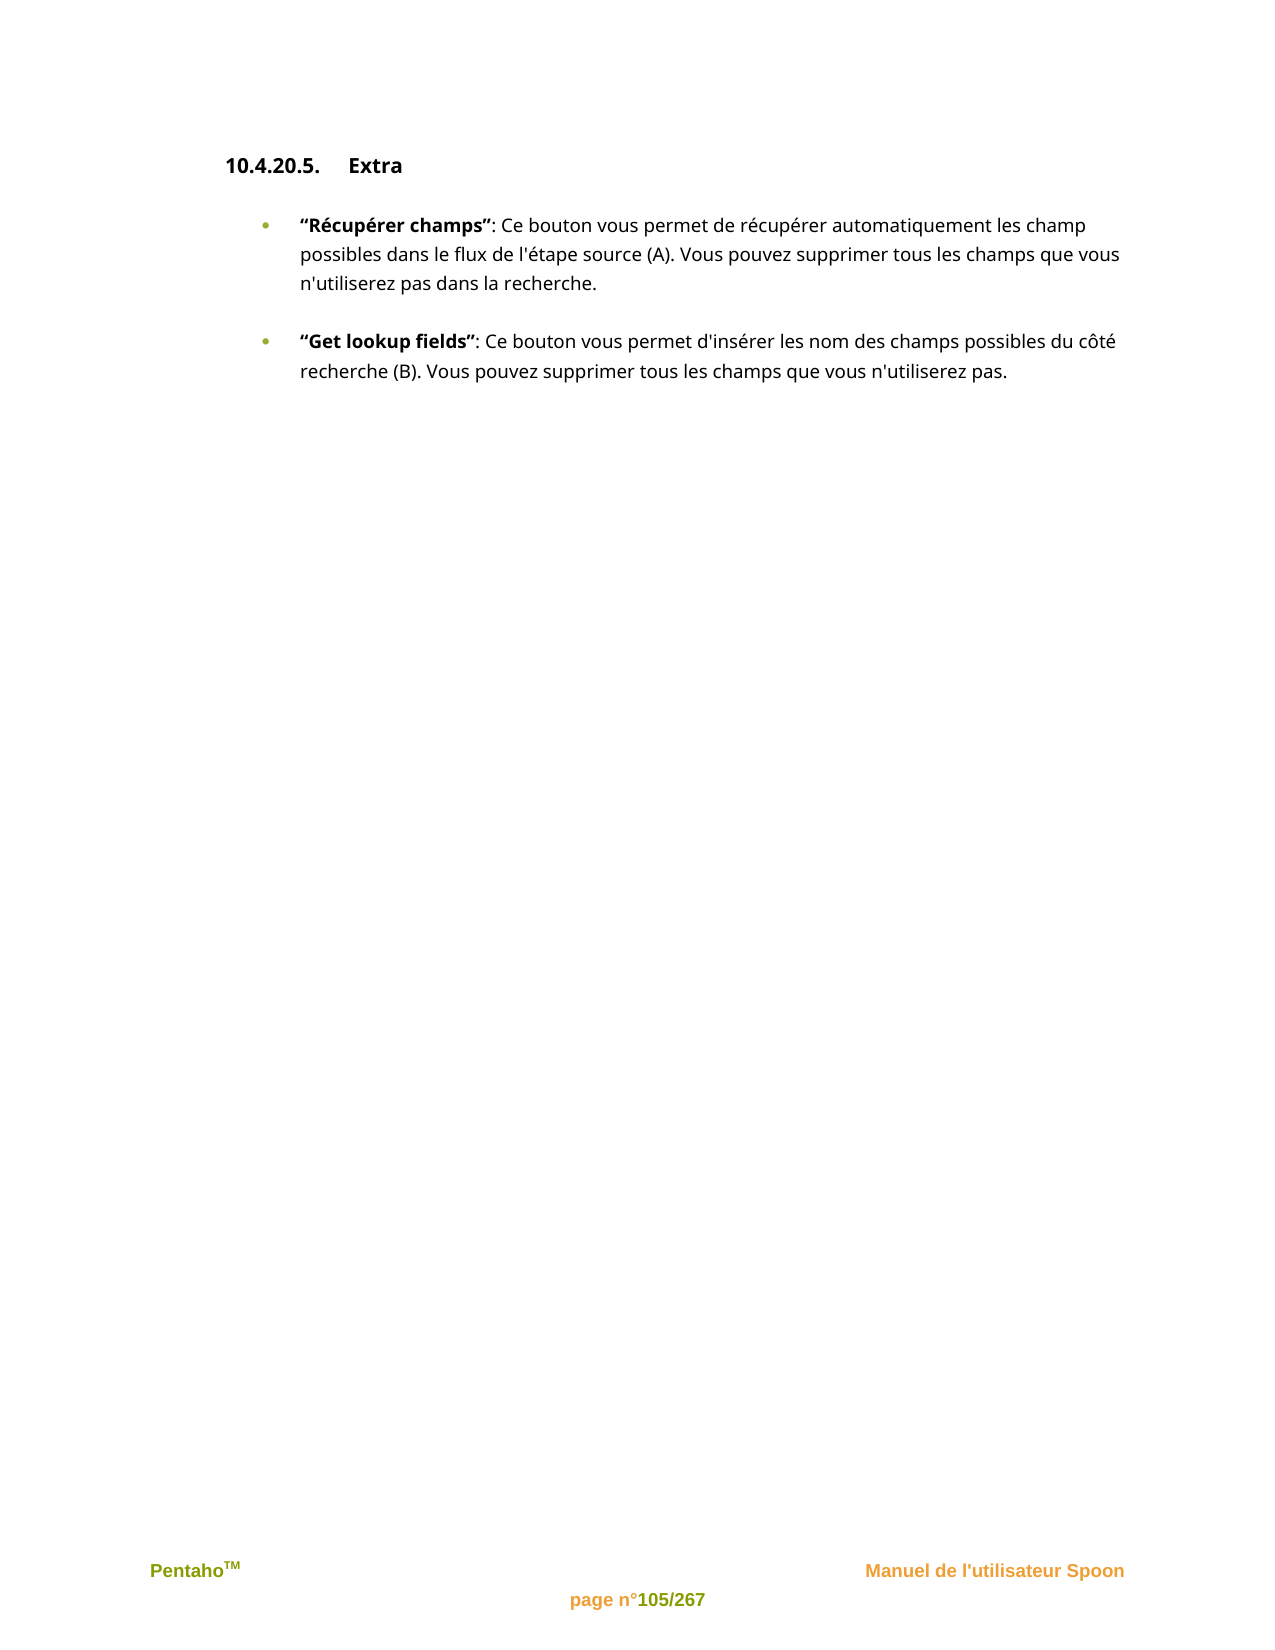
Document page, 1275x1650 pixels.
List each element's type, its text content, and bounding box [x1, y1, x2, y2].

subtitle Extra [225, 150, 1125, 179]
list “Récupérer champs”: Ce bouton vous permet de récupérer automatiquement les champ possibles dans le flux de l'étape source (A). Vous pouvez supprimer tous les champs que vous n'utiliserez pas dans la recherche. [262, 209, 1125, 296]
list “Get lookup fields”: Ce bouton vous permet d'insérer les nom des champs possibles du côté recherche (B). Vous pouvez supprimer tous les champs que vous n'utiliserez pas. [262, 326, 1125, 384]
